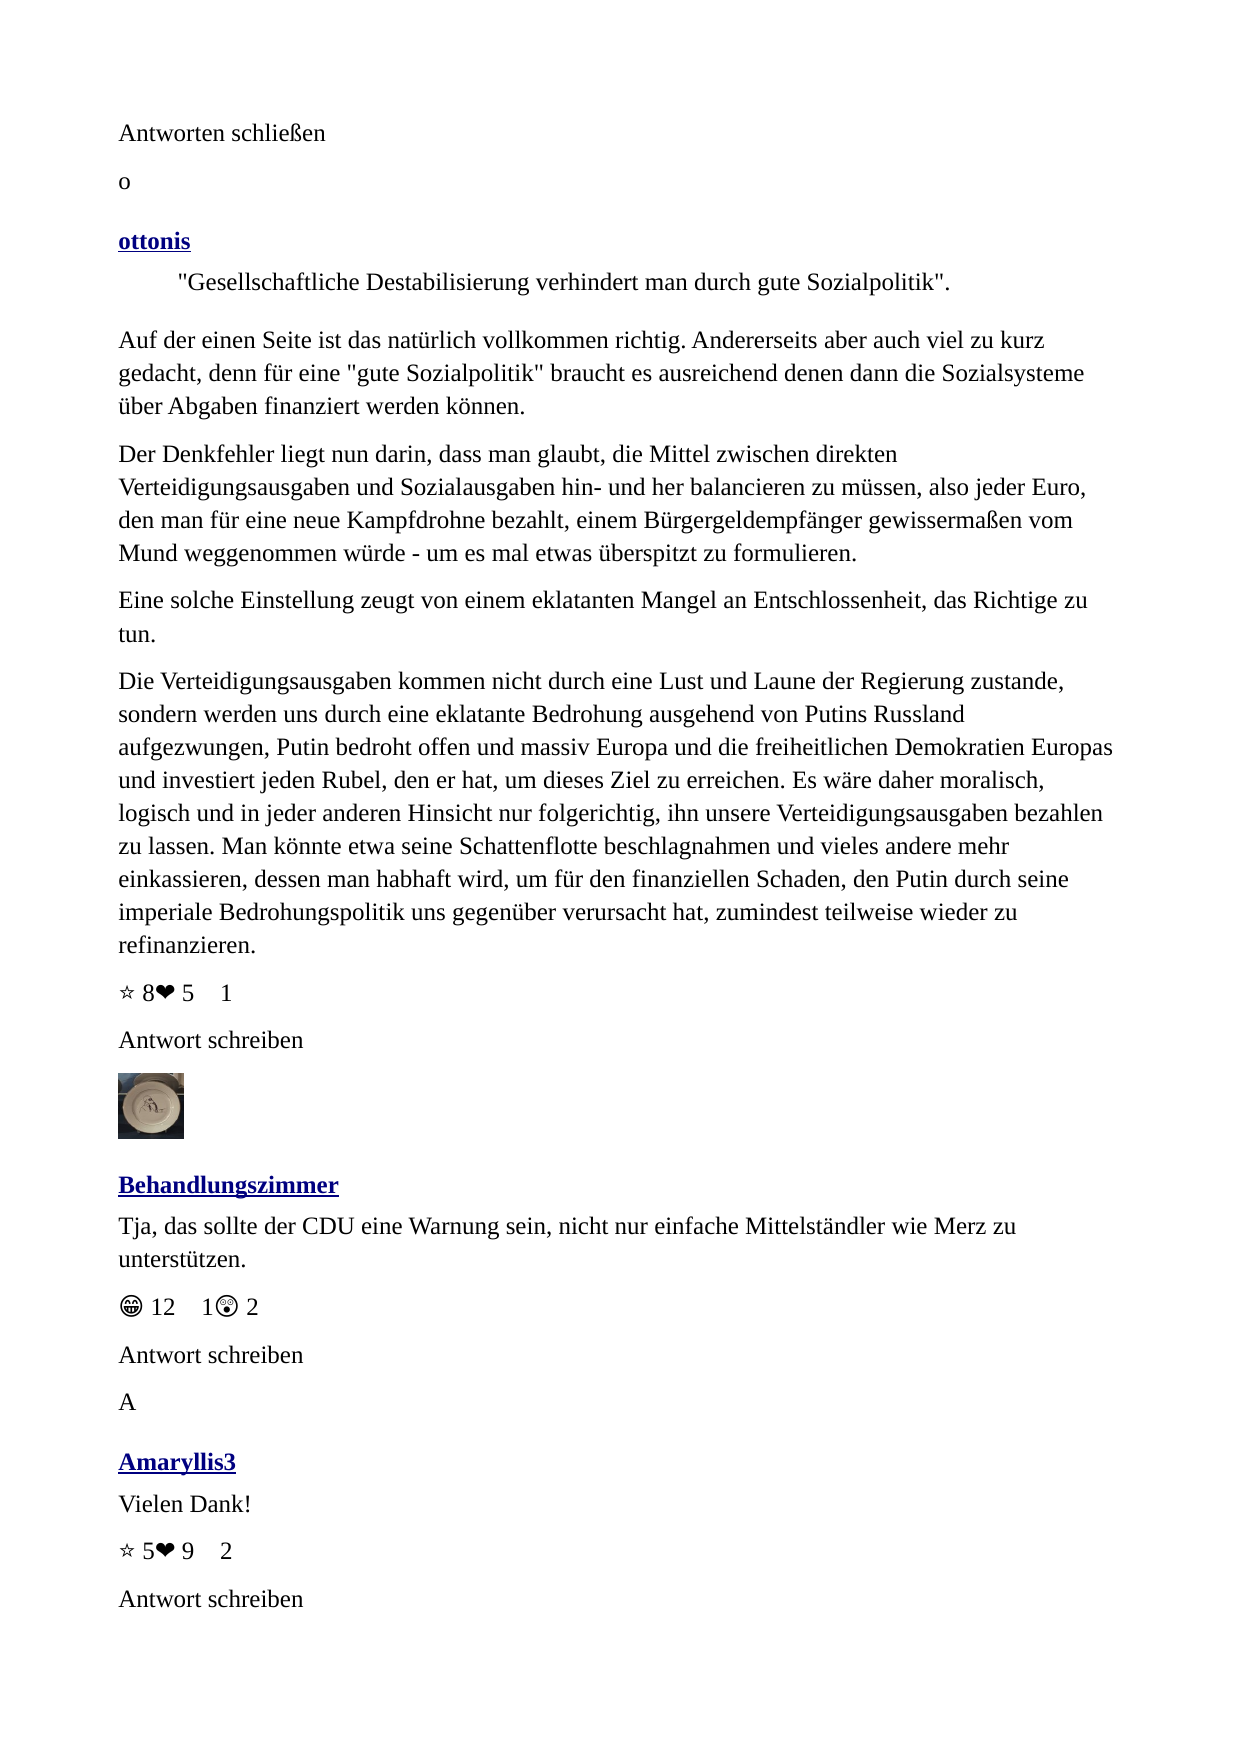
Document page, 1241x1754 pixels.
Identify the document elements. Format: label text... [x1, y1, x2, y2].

text ⭐️ 8❤️ 5🙁 1 [118, 978, 1122, 1007]
text Vielen Dank! [118, 1489, 1122, 1517]
text Eine solche Einstellung zeugt von einem eklatanten Mangel an Entschlossenheit, das Richtige zu tun. [118, 586, 1122, 647]
text Antworten schließen [118, 118, 1122, 147]
subtitle Behandlungszimmer [118, 1170, 1122, 1199]
picture [118, 1073, 184, 1139]
text 😁 12🤨 1😲 2 [118, 1292, 1122, 1321]
text Antwort schreiben [118, 1584, 1122, 1613]
text Antwort schreiben [118, 1340, 1122, 1368]
text ⭐️ 5❤️ 9🤨 2 [118, 1536, 1122, 1565]
text Antwort schreiben [118, 1026, 1122, 1054]
text Tja, das sollte der CDU eine Warnung sein, nicht nur einfache Mittelständler wie Merz zu unterstützen. [118, 1211, 1122, 1273]
subtitle Amaryllis3 [118, 1447, 1122, 1476]
text "Gesellschaftliche Destabilisierung verhindert man durch gute Sozialpolitik". [177, 267, 1063, 296]
subtitle ottonis [118, 226, 1122, 254]
text A [118, 1387, 1122, 1416]
text Die Verteidigungsausgaben kommen nicht durch eine Lust und Laune der Regierung zustande, sondern werden uns durch eine eklatante Bedrohung ausgehend von Putins Russland aufgezwungen, Putin bedroht offen und massiv Europa und die freiheitlichen Demokratien Europas und investiert jeden Rubel, den er hat, um dieses Ziel zu erreichen. Es wäre daher moralisch, logisch und in jeder anderen Hinsicht nur folgerichtig, ihn unsere Verteidigungsausgaben bezahlen zu lassen. Man könnte etwa seine Schattenflotte beschlagnahmen und vieles andere mehr einkassieren, dessen man habhaft wird, um für den finanziellen Schaden, den Putin durch seine imperiale Bedrohungspolitik uns gegenüber verursacht hat, zumindest teilweise wieder zu refinanzieren. [118, 666, 1122, 959]
text o [118, 166, 1122, 194]
text Der Denkfehler liegt nun darin, dass man glaubt, die Mittel zwischen direkten Verteidigungsausgaben und Sozialausgaben hin- und her balancieren zu müssen, also jeder Euro, den man für eine neue Kampfdrohne bezahlt, einem Bürgergeldempfänger gewissermaßen vom Mund weggenommen würde - um es mal etwas überspitzt zu formulieren. [118, 439, 1122, 567]
text Auf der einen Seite ist das natürlich vollkommen richtig. Andererseits aber auch viel zu kurz gedacht, denn für eine "gute Sozialpolitik" braucht es ausreichend denen dann die Sozialsysteme über Abgaben finanziert werden können. [118, 325, 1122, 420]
